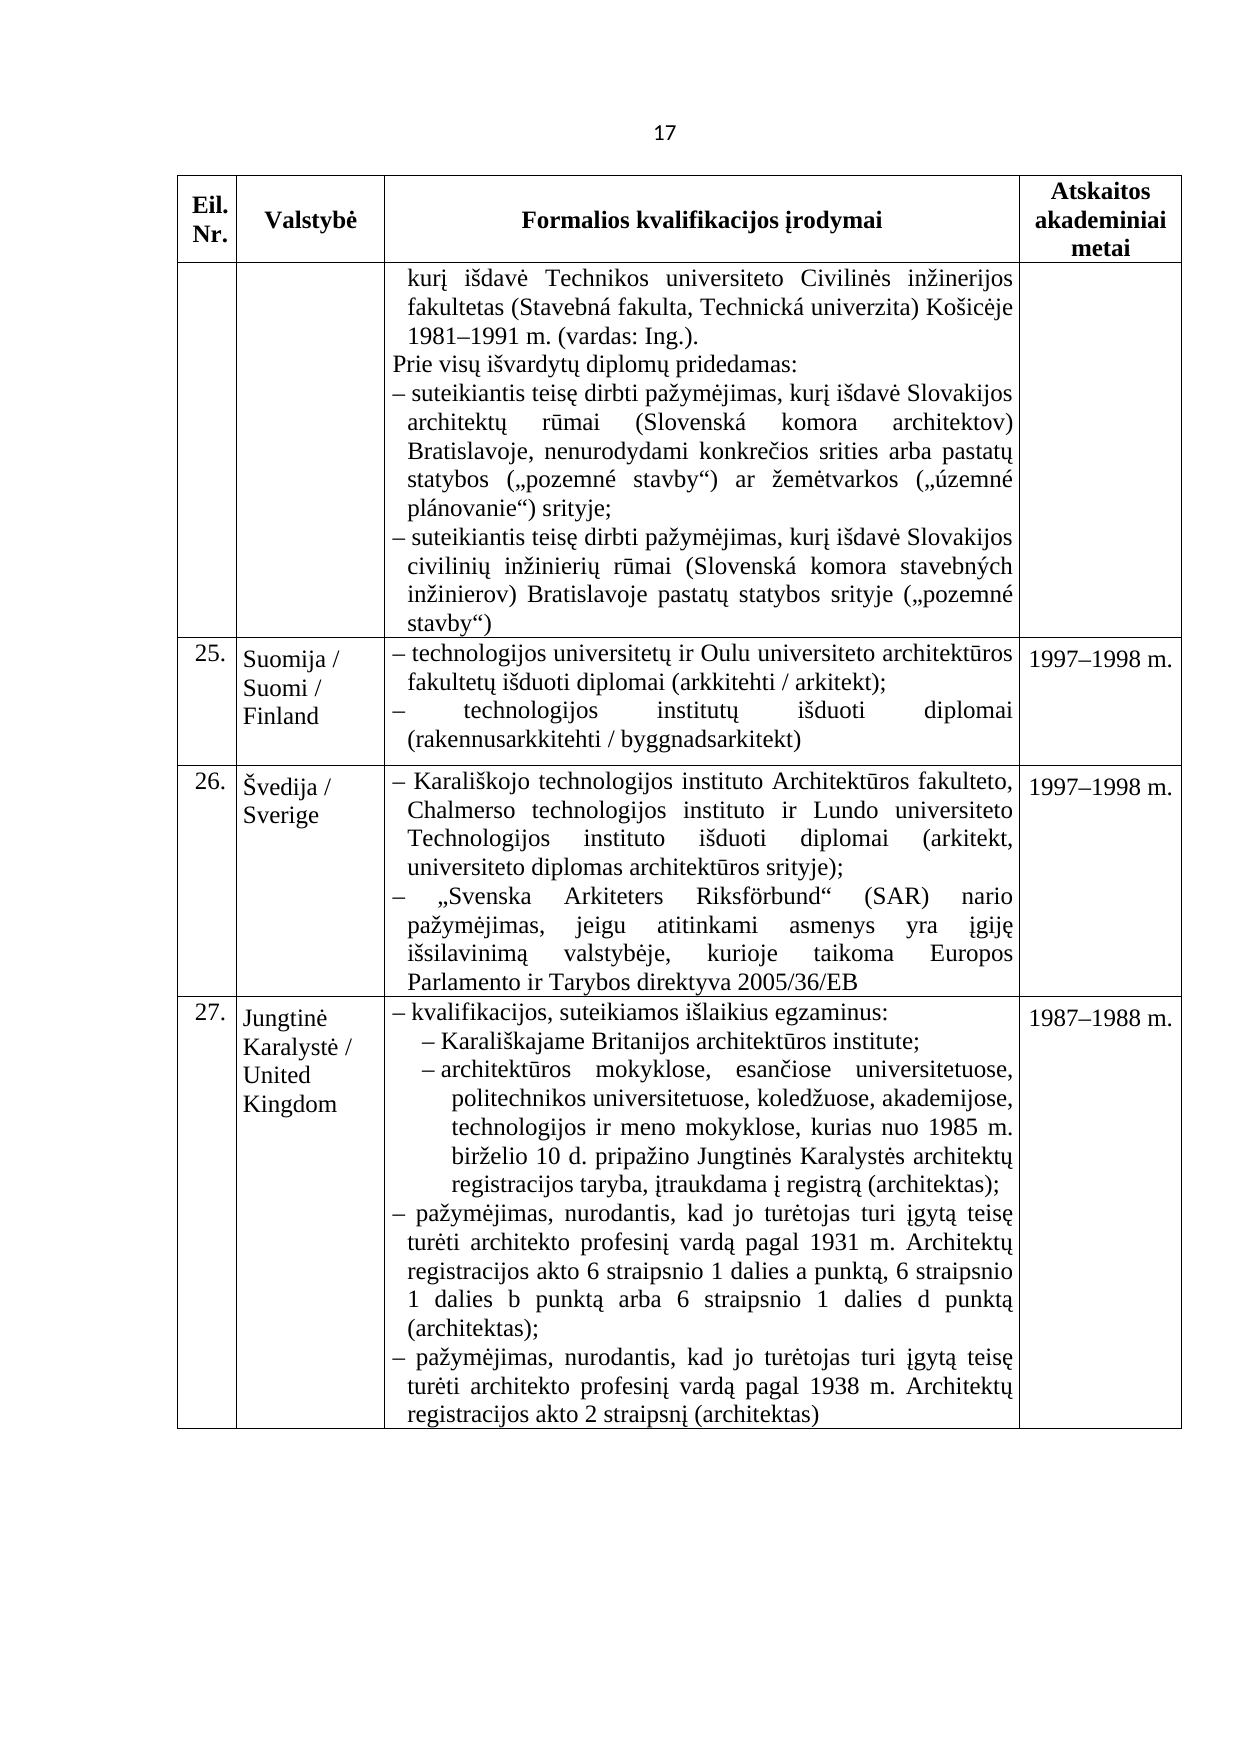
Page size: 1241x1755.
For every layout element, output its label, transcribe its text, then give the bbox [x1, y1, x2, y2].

table_cell 26. [178, 766, 236, 996]
table_cell Jungtinė Karalystė / United Kingdom [237, 997, 384, 1428]
table_cell – Karališkojo technologijos instituto Architektūros fakulteto, Chalmerso technologijos instituto ir Lundo universiteto Technologijos instituto išduoti diplomai (arkitekt, universiteto diplomas architektūros srityje); – „Svenska Arkiteters Riksförbund“ (SAR) nario pažymėjimas, jeigu atitinkami asmenys yra įgiję išsilavinimą valstybėje, kurioje taikoma Europos Parlamento ir Tarybos direktyva 2005/36/EB [385, 766, 1019, 996]
table_header Atskaitos akademiniai metai [1020, 176, 1181, 262]
table_cell [1020, 263, 1181, 637]
table_cell Suomija / Suomi / Finland [237, 638, 384, 765]
table_cell – kvalifikacijos, suteikiamos išlaikius egzaminus: – Karališkajame Britanijos architektūros institute; – architektūros mokyklose, esančiose universitetuose, politechnikos universitetuose, koledžuose, akademijose, technologijos ir meno mokyklose, kurias nuo 1985 m. birželio 10 d. pripažino Jungtinės Karalystės architektų registracijos taryba, įtraukdama į registrą (architektas); – pažymėjimas, nurodantis, kad jo turėtojas turi įgytą teisę turėti architekto profesinį vardą pagal 1931 m. Architektų registracijos akto 6 straipsnio 1 dalies a punktą, 6 straipsnio 1 dalies b punktą arba 6 straipsnio 1 dalies d punktą (architektas); – pažymėjimas, nurodantis, kad jo turėtojas turi įgytą teisę turėti architekto profesinį vardą pagal 1938 m. Architektų registracijos akto 2 straipsnį (architektas) [385, 997, 1019, 1428]
table_cell – technologijos universitetų ir Oulu universiteto architektūros fakultetų išduoti diplomai (arkkitehti / arkitekt); – technologijos institutų išduoti diplomai (rakennusarkkitehti / byggnadsarkitekt) [385, 638, 1019, 765]
table_header Valstybė [237, 176, 384, 262]
table_cell [178, 263, 236, 637]
table_cell 1997–1998 m. [1020, 766, 1181, 996]
table_header Eil. Nr. [178, 176, 236, 262]
table_cell Švedija / Sverige [237, 766, 384, 996]
table_cell [237, 263, 384, 637]
table_cell 27. [178, 997, 236, 1428]
table_cell 1997–1998 m. [1020, 638, 1181, 765]
table_cell 25. [178, 638, 236, 765]
table_cell 1987–1988 m. [1020, 997, 1181, 1428]
table_header Formalios kvalifikacijos įrodymai [385, 176, 1019, 262]
table_cell kurį išdavė Technikos universiteto Civilinės inžinerijos fakultetas (Stavebná fakulta, Technická univerzita) Košicėje 1981–1991 m. (vardas: Ing.). Prie visų išvardytų diplomų pridedamas: – suteikiantis teisę dirbti pažymėjimas, kurį išdavė Slovakijos architektų rūmai (Slovenská komora architektov) Bratislavoje, nenurodydami konkrečios srities arba pastatų statybos („pozemné stavby“) ar žemėtvarkos („územné plánovanie“) srityje; – suteikiantis teisę dirbti pažymėjimas, kurį išdavė Slovakijos civilinių inžinierių rūmai (Slovenská komora stavebných inžinierov) Bratislavoje pastatų statybos srityje („pozemné stavby“) [385, 263, 1019, 637]
